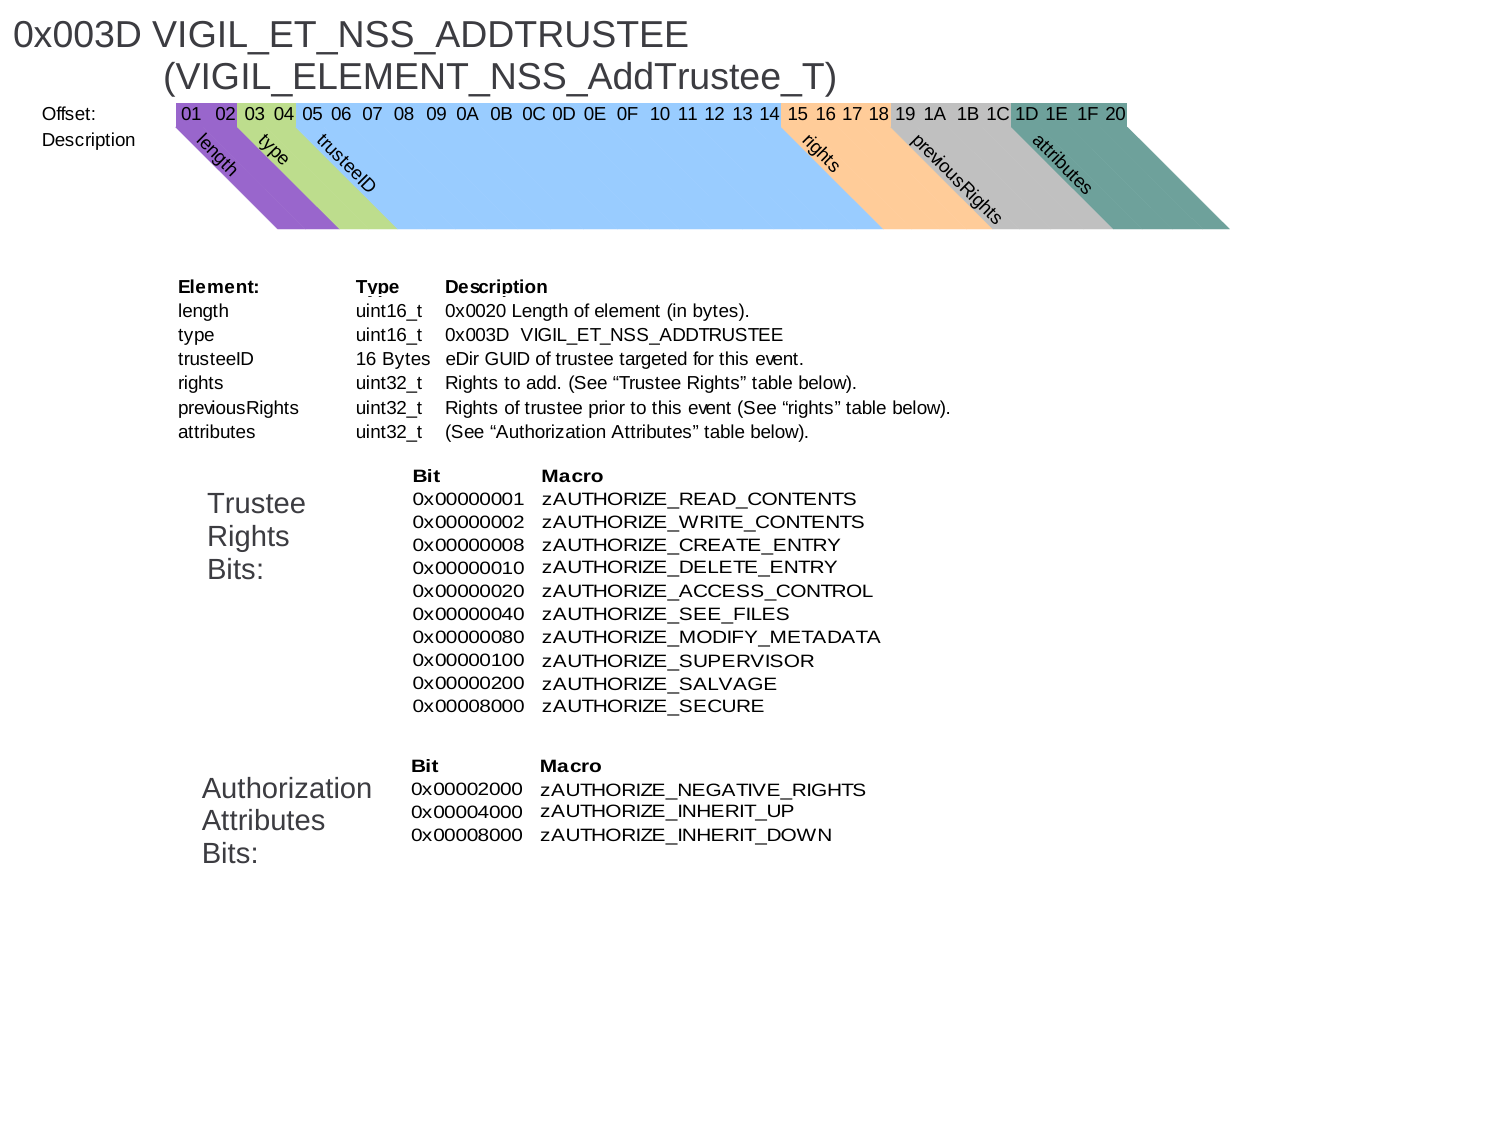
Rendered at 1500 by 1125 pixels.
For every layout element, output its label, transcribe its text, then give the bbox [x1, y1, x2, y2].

text_box 0x003D VIGIL_ET_NSS_ADDTRUSTEE (VIGIL_ELEMENT_NSS_AddTrustee_T) [13, 13, 1500, 98]
text_box Authorization Attributes Bits: [201, 771, 374, 870]
chart [39, 103, 1371, 448]
chart [410, 465, 1445, 722]
text_box Trustee Rights Bits: [206, 487, 343, 586]
chart [408, 756, 1485, 873]
